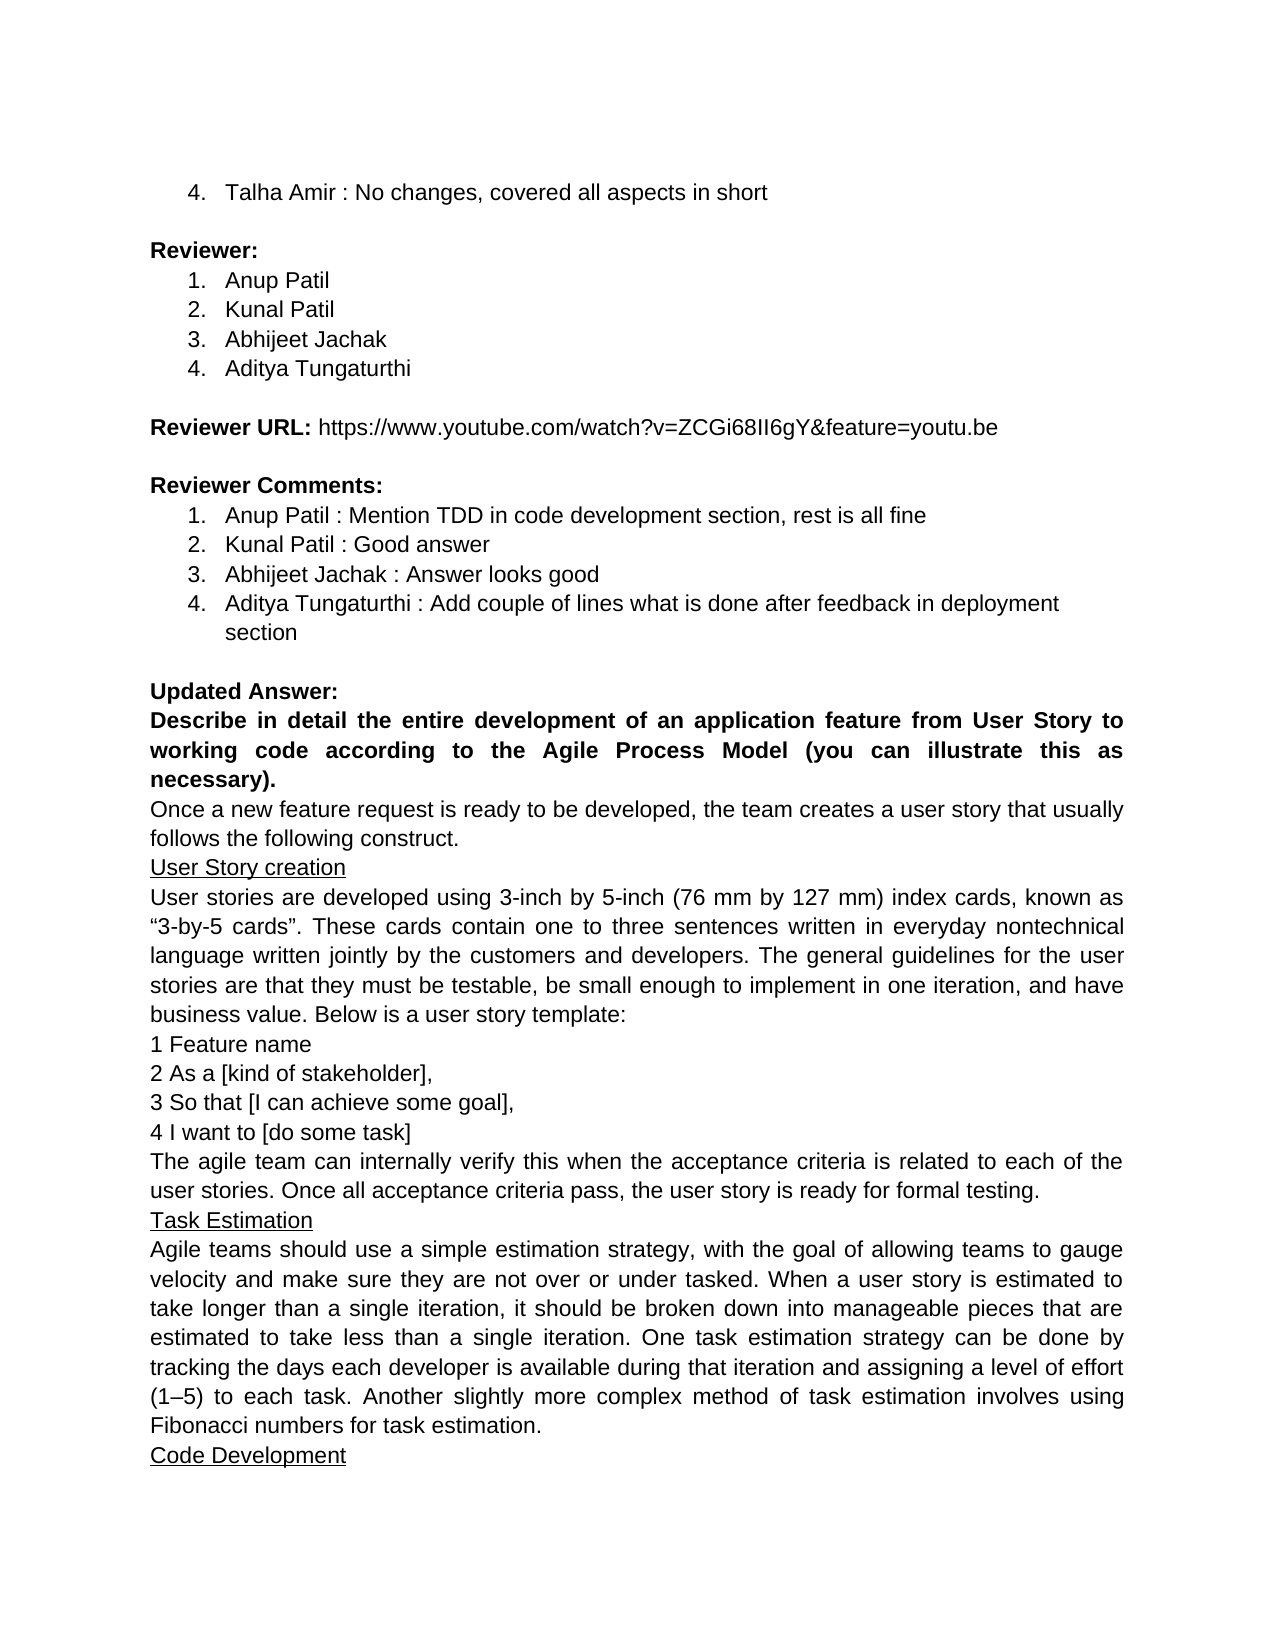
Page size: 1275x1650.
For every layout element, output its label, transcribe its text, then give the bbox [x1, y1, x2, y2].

text Reviewer Comments: [150, 473, 1125, 499]
text Reviewer: [150, 238, 1125, 264]
list Kunal Patil [187, 297, 1125, 323]
text The agile team can internally verify this when the acceptance criteria is related to each of the user stories. Once all acceptance criteria pass, the user story is ready for formal testing. [150, 1149, 1125, 1204]
text 2 As a [kind of stakeholder], [150, 1061, 1125, 1086]
text Task Estimation [150, 1208, 1125, 1233]
list Abhijeet Jachak [187, 326, 1125, 352]
text 4 I want to [do some task] [150, 1119, 1125, 1145]
list Anup Patil [187, 268, 1125, 293]
list Abhijeet Jachak : Answer looks good [187, 561, 1125, 587]
text Once a new feature request is ready to be developed, the team creates a user story that usually follows the following construct. [150, 796, 1125, 851]
list Kunal Patil : Good answer [187, 532, 1125, 558]
list Aditya Tungaturthi [187, 356, 1125, 381]
text 1 Feature name [150, 1031, 1125, 1057]
list Anup Patil : Mention TDD in code development section, rest is all fine [187, 503, 1125, 528]
text User stories are developed using 3-inch by 5-inch (76 mm by 127 mm) index cards, known as “3-by-5 cards”. These cards contain one to three sentences written in everyday nontechnical language written jointly by the customers and developers. The general guidelines for the user stories are that they must be testable, be small enough to implement in one iteration, and have business value. Below is a user story template: [150, 884, 1125, 1028]
text Describe in detail the entire development of an application feature from User Story to working code according to the Agile Process Model (you can illustrate this as necessary). [150, 708, 1125, 793]
text 3 So that [I can achieve some goal], [150, 1090, 1125, 1116]
text User Story creation [150, 855, 1125, 881]
text Code Development [150, 1443, 1125, 1468]
list Talha Amir : No changes, covered all aspects in short [187, 179, 1125, 205]
list Aditya Tungaturthi : Add couple of lines what is done after feedback in deployment section [187, 591, 1125, 646]
text Agile teams should use a simple estimation strategy, with the goal of allowing teams to gauge velocity and make sure they are not over or under tasked. When a user story is estimated to take longer than a single iteration, it should be broken down into manageable pieces that are estimated to take less than a single iteration. One task estimation strategy can be done by tracking the days each developer is available during that iteration and assigning a level of effort (1–5) to each task. Another slightly more complex method of task estimation involves using Fibonacci numbers for task estimation. [150, 1237, 1125, 1439]
text Updated Answer: [150, 679, 1125, 704]
text Reviewer URL: https://www.youtube.com/watch?v=ZCGi68II6gY&feature=youtu.be [150, 414, 1125, 440]
